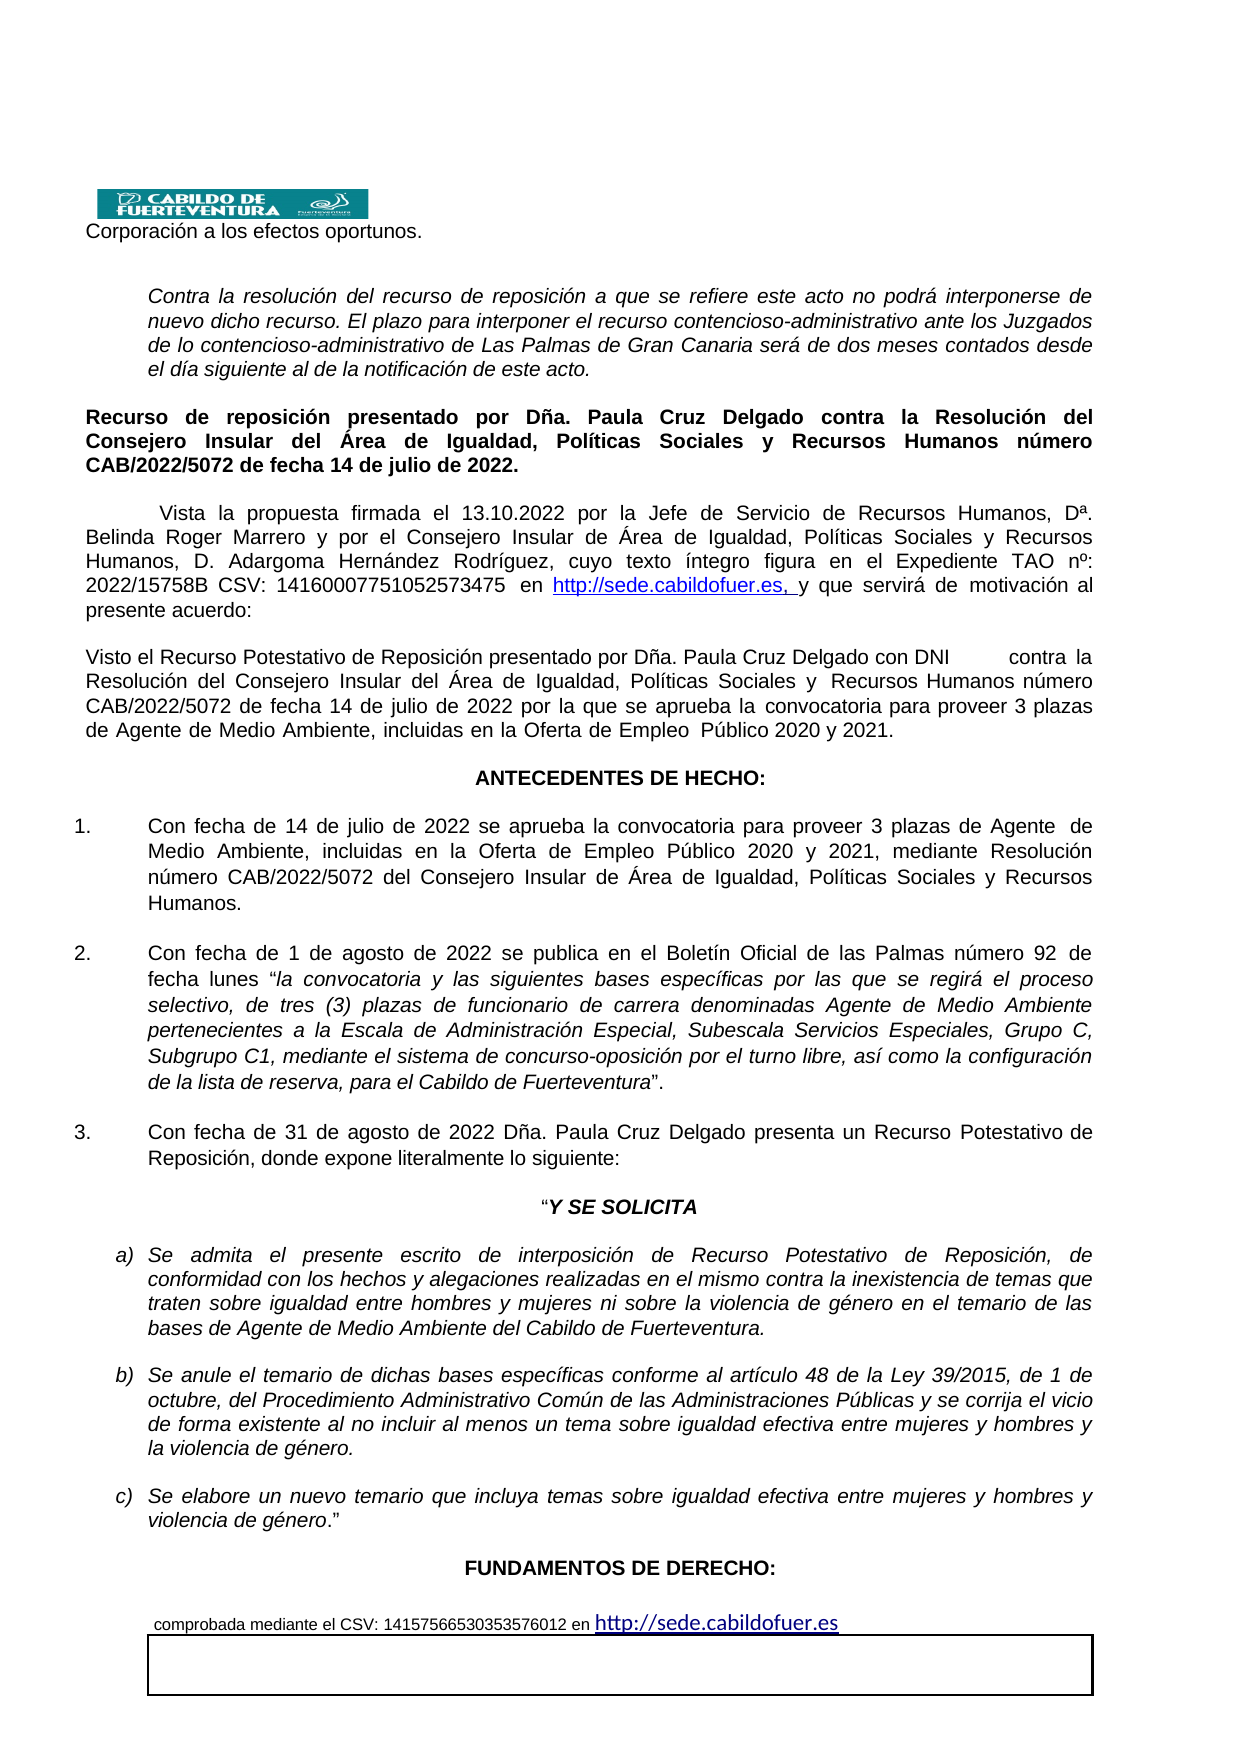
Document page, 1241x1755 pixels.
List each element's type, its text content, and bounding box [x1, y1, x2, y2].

list Se admita el presente escrito de interposición de Recurso Potestativo de Reposición, de conformidad con los hechos y alegaciones realizadas en el mismo contra la inexistencia de temas que traten sobre igualdad entre hombres y mujeres ni sobre la violencia de género en el temario de las bases de Agente de Medio Ambiente del Cabildo de Fuerteventura. [115, 1243, 1093, 1339]
list Con fecha de 14 de julio de 2022 se aprueba la convocatoria para proveer 3 plazas de Agente de Medio Ambiente, incluidas en la Oferta de Empleo Público 2020 y 2021, mediante Resolución número CAB/2022/5072 del Consejero Insular de Área de Igualdad, Políticas Sociales y Recursos Humanos. [85, 813, 1093, 915]
subtitle FUNDAMENTOS DE DERECHO: [463, 1556, 778, 1579]
text Visto el Recurso Potestativo de Reposición presentado por Dña. Paula Cruz Delgado con DNI contra la Resolución del Consejero Insular del Área de Igualdad, Políticas Sociales y Recursos Humanos número CAB/2022/5072 de fecha 14 de julio de 2022 por la que se aprueba la convocatoria para proveer 3 plazas de Agente de Medio Ambiente, incluidas en la Oferta de Empleo Público 2020 y 2021. [85, 645, 1093, 742]
text Contra la resolución del recurso de reposición a que se refiere este acto no podrá interponerse de nuevo dicho recurso. El plazo para interponer el recurso contencioso-administrativo ante los Juzgados de lo contencioso-administrativo de Las Palmas de Gran Canaria será de dos meses contados desde el día siguiente al de la notificación de este acto. [148, 284, 1093, 381]
list Se anule el temario de dichas bases específicas conforme al artículo 48 de la Ley 39/2015, de 1 de octubre, del Procedimiento Administrativo Común de las Administraciones Públicas y se corrija el vicio de forma existente al no incluir al menos un tema sobre igualdad efectiva entre mujeres y hombres y la violencia de género. [115, 1363, 1093, 1460]
subtitle ANTECEDENTES DE HECHO: [213, 766, 1027, 790]
subtitle “Y SE SOLICITA [213, 1195, 1027, 1219]
list Se elabore un nuevo temario que incluya temas sobre igualdad efectiva entre mujeres y hombres y violencia de género.” [115, 1483, 1093, 1532]
picture [97, 189, 369, 219]
text Corporación a los efectos oportunos. [85, 219, 1093, 243]
list Con fecha de 31 de agosto de 2022 Dña. Paula Cruz Delgado presenta un Recurso Potestativo de Reposición, donde expone literalmente lo siguiente: [85, 1119, 1093, 1169]
subtitle Recurso de reposición presentado por Dña. Paula Cruz Delgado contra la Resolución del Consejero Insular del Área de Igualdad, Políticas Sociales y Recursos Humanos número CAB/2022/5072 de fecha 14 de julio de 2022. [85, 404, 1093, 477]
text Vista la propuesta firmada el 13.10.2022 por la Jefe de Servicio de Recursos Humanos, Dª. Belinda Roger Marrero y por el Consejero Insular de Área de Igualdad, Políticas Sociales y Recursos Humanos, D. Adargoma Hernández Rodríguez, cuyo texto íntegro figura en el Expediente TAO nº: 2022/15758B CSV: 14160007751052573475 en http://sede.cabildofuer.es, y que servirá de motivación al presente acuerdo: [85, 501, 1093, 621]
list Con fecha de 1 de agosto de 2022 se publica en el Boletín Oficial de las Palmas número 92 de fecha lunes “la convocatoria y las siguientes bases específicas por las que se regirá el proceso selectivo, de tres (3) plazas de funcionario de carrera denominadas Agente de Medio Ambiente pertenecientes a la Escala de Administración Especial, Subescala Servicios Especiales, Grupo C, Subgrupo C1, mediante el sistema de concurso-oposición por el turno libre, así como la configuración de la lista de reserva, para el Cabildo de Fuerteventura”. [85, 941, 1093, 1094]
